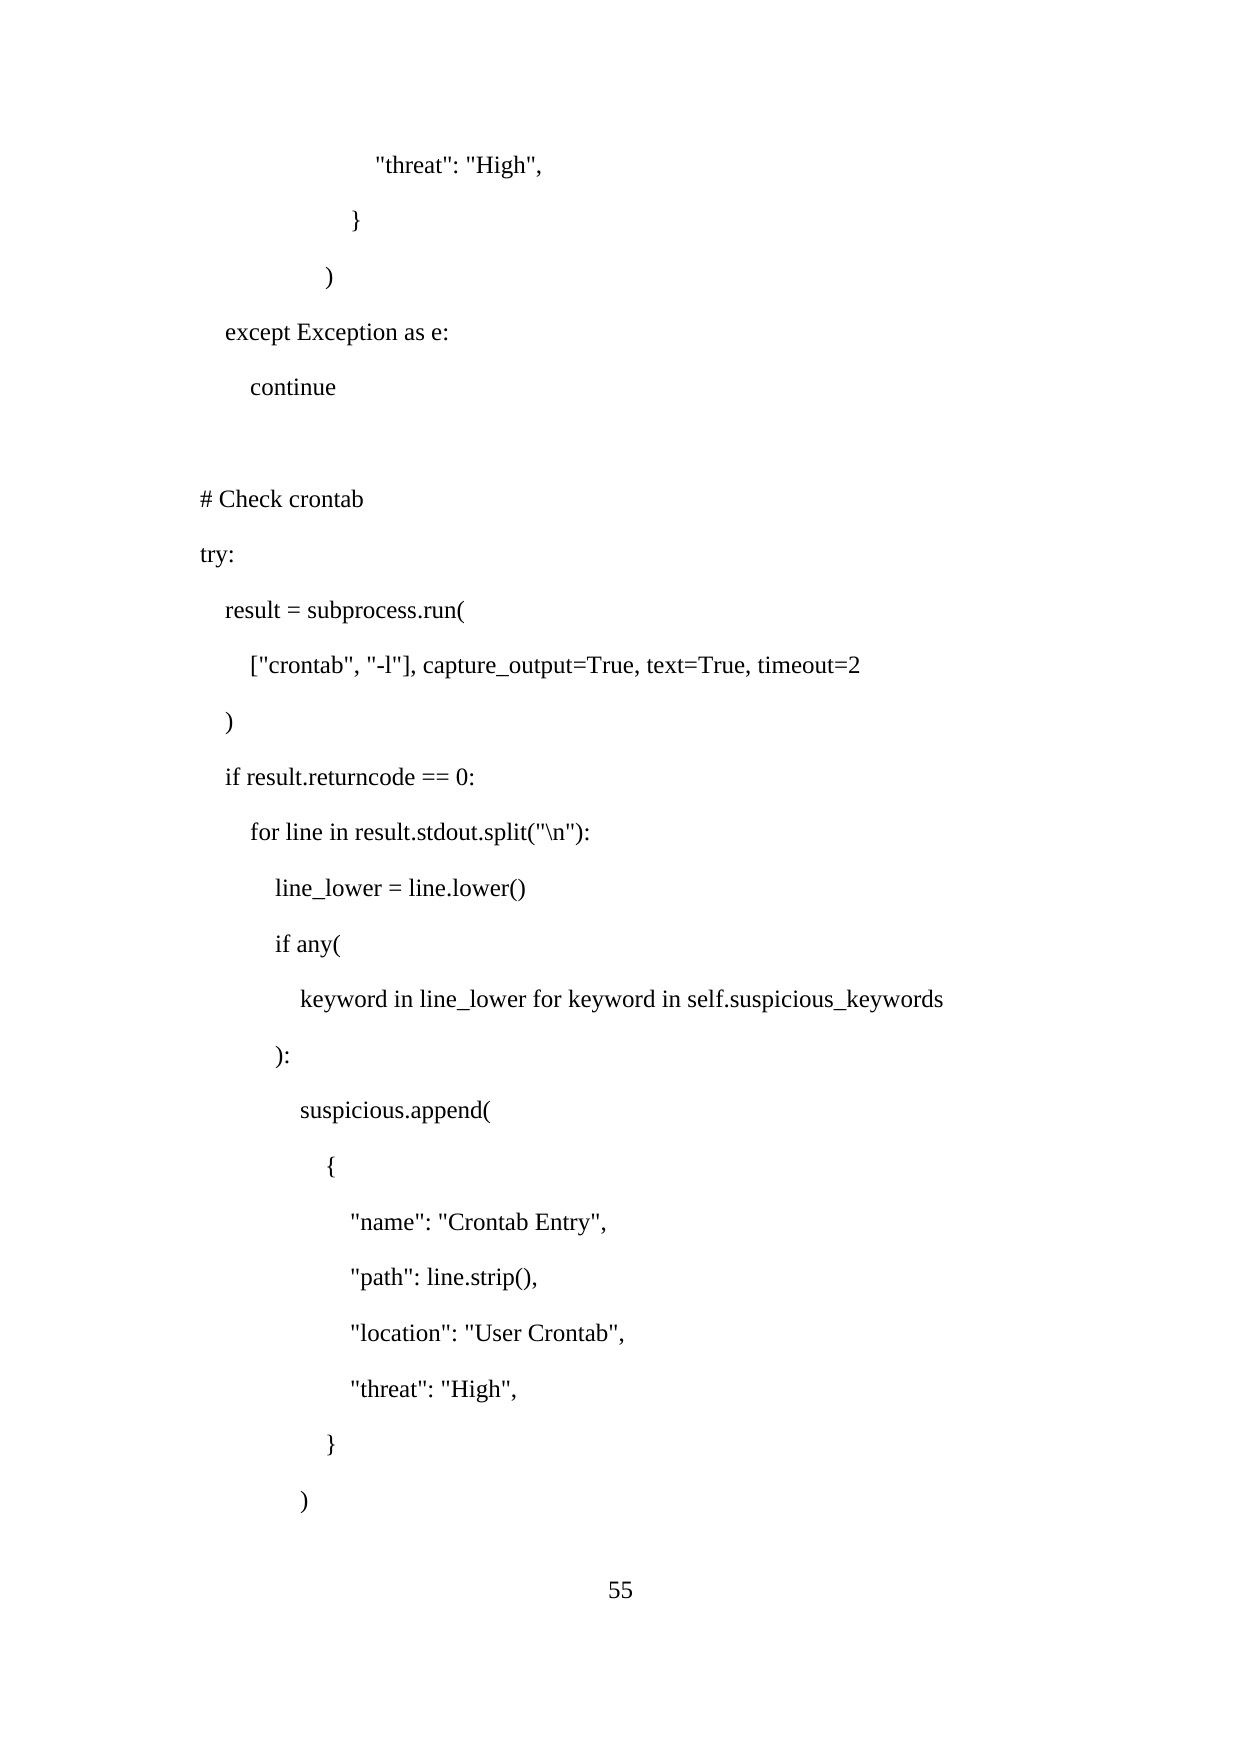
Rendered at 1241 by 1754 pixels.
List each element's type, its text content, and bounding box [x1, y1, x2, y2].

text result = subprocess.run( [150, 595, 1091, 624]
text "threat": "High", [150, 1374, 1091, 1402]
text "path": line.strip(), [150, 1262, 1091, 1291]
text for line in result.stdout.split("\n"): [150, 817, 1091, 846]
text try: [150, 539, 1091, 568]
text if result.returncode == 0: [150, 762, 1091, 791]
text if any( [150, 929, 1091, 957]
text suspicious.append( [150, 1096, 1091, 1124]
text ) [150, 706, 1091, 735]
text ) [150, 261, 1091, 290]
text # Check crontab [150, 484, 1091, 512]
text except Exception as e: [150, 317, 1091, 346]
text ): [150, 1040, 1091, 1069]
text } [150, 1429, 1091, 1458]
text ["crontab", "-l"], capture_output=True, text=True, timeout=2 [150, 651, 1091, 679]
text line_lower = line.lower() [150, 873, 1091, 902]
text { [150, 1151, 1091, 1180]
text "name": "Crontab Entry", [150, 1207, 1091, 1236]
text "location": "User Crontab", [150, 1318, 1091, 1347]
text "threat": "High", [150, 150, 1091, 179]
text continue [150, 372, 1091, 401]
text } [150, 206, 1091, 234]
text ) [150, 1485, 1091, 1514]
text keyword in line_lower for keyword in self.suspicious_keywords [150, 984, 1091, 1013]
